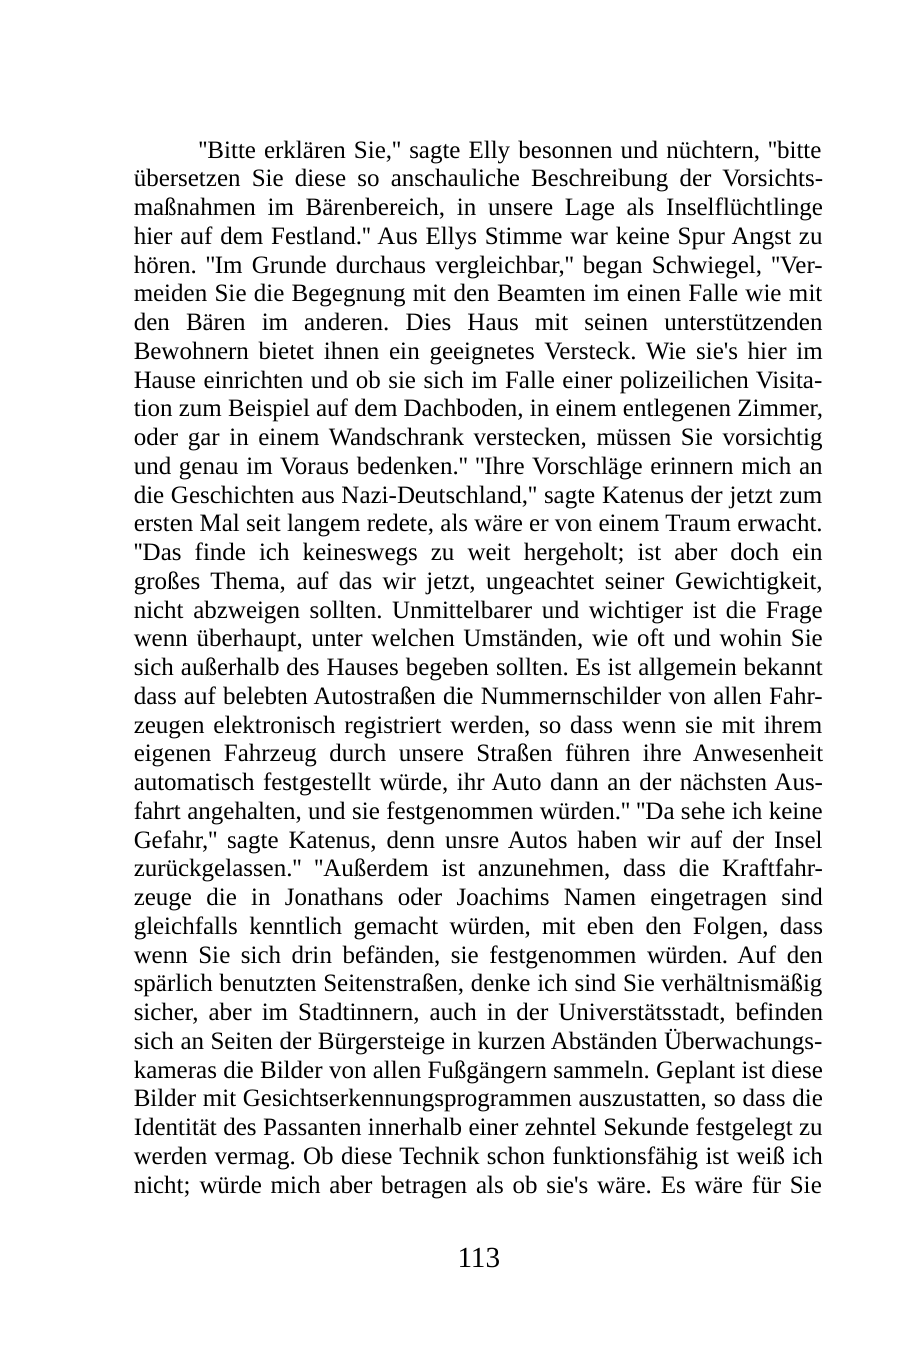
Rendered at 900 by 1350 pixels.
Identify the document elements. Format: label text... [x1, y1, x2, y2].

text ''Bitte erklären Sie,'' sagte Elly besonnen und nüchtern, ''bitte übersetzen Sie diese so anschauliche Beschreibung der Vorsichts-maßnahmen im Bärenbereich, in unsere Lage als Inselflüchtlinge hier auf dem Festland.'' Aus Ellys Stimme war keine Spur Angst zu hören. ''Im Grunde durchaus vergleichbar,'' began Schwiegel, ''Ver-meiden Sie die Begegnung mit den Beamten im einen Falle wie mit den Bären im anderen. Dies Haus mit seinen unterstützenden Bewohnern bietet ihnen ein geeignetes Versteck. Wie sie's hier im Hause einrichten und ob sie sich im Falle einer polizeilichen Visita-tion zum Beispiel auf dem Dachboden, in einem entlegenen Zimmer, oder gar in einem Wandschrank verstecken, müssen Sie vorsichtig und genau im Voraus bedenken.'' ''Ihre Vorschläge erinnern mich an die Geschichten aus Nazi-Deutschland,'' sagte Katenus der jetzt zum ersten Mal seit langem redete, als wäre er von einem Traum erwacht. ''Das finde ich keineswegs zu weit hergeholt; ist aber doch ein großes Thema, auf das wir jetzt, ungeachtet seiner Gewichtigkeit, nicht abzweigen sollten. Unmittelbarer und wichtiger ist die Frage wenn überhaupt, unter welchen Umständen, wie oft und wohin Sie sich außerhalb des Hauses begeben sollten. Es ist allgemein bekannt dass auf belebten Autostraßen die Nummernschilder von allen Fahr-zeugen elektronisch registriert werden, so dass wenn sie mit ihrem eigenen Fahrzeug durch unsere Straßen führen ihre Anwesenheit automatisch festgestellt würde, ihr Auto dann an der nächsten Aus-fahrt angehalten, und sie festgenommen würden.'' ''Da sehe ich keine Gefahr,'' sagte Katenus, denn unsre Autos haben wir auf der Insel zurückgelassen.'' ''Außerdem ist anzunehmen, dass die Kraftfahr-zeuge die in Jonathans oder Joachims Namen eingetragen sind gleichfalls kenntlich gemacht würden, mit eben den Folgen, dass wenn Sie sich drin befänden, sie festgenommen würden. Auf den spärlich benutzten Seitenstraßen, denke ich sind Sie verhältnismäßig sicher, aber im Stadtinnern, auch in der Universtätsstadt, befinden sich an Seiten der Bürgersteige in kurzen Abständen Überwachungs-kameras die Bilder von allen Fußgängern sammeln. Geplant ist diese Bilder mit Gesichtserkennungsprogrammen auszustatten, so dass die Identität des Passanten innerhalb einer zehntel Sekunde festgelegt zu werden vermag. Ob diese Technik schon funktionsfähig ist weiß ich nicht; würde mich aber betragen als ob sie's wäre. Es wäre für Sie [133, 135, 823, 1198]
